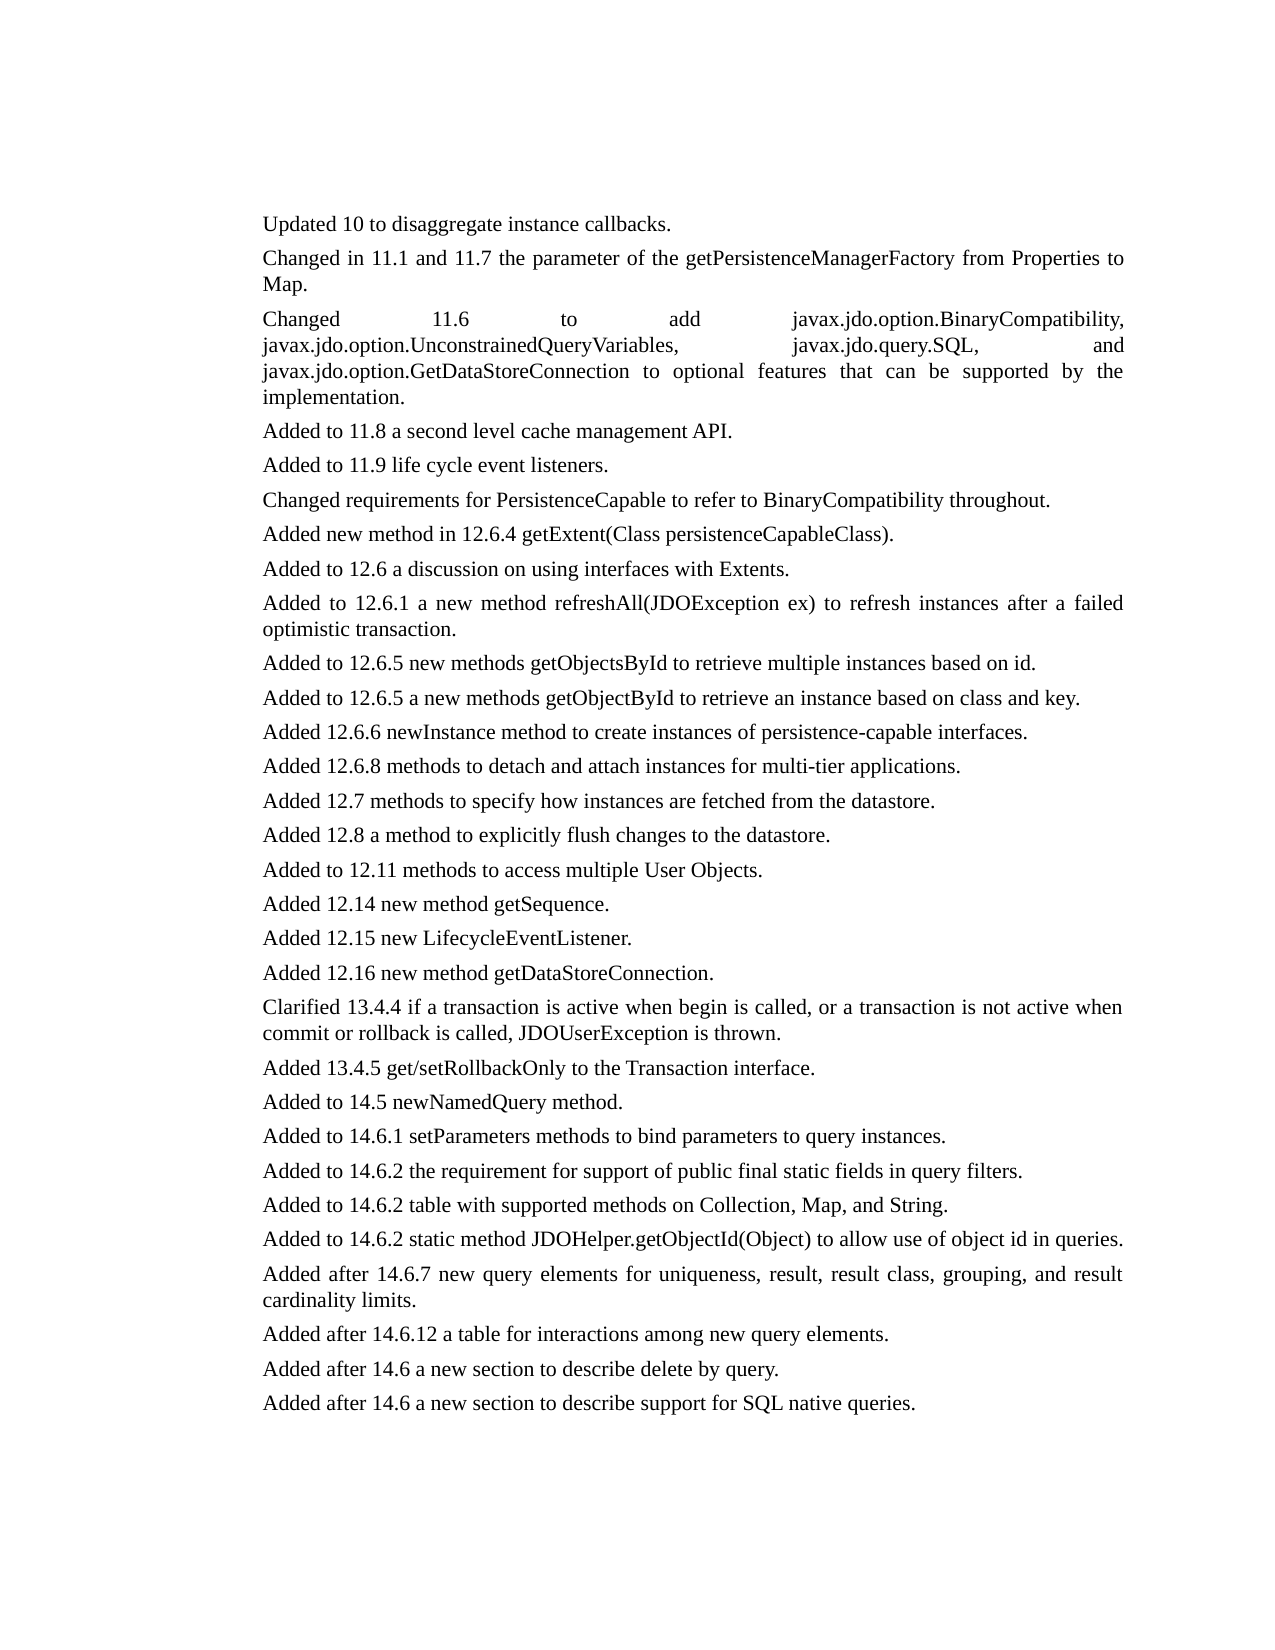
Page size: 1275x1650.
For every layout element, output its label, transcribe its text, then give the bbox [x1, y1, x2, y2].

text Added to 12.6.5 new methods getObjectsById to retrieve multiple instances based on id. [262, 649, 1125, 676]
text Added to 14.6.2 table with supported methods on Collection, Map, and String. [262, 1191, 1125, 1217]
text Added 13.4.5 get/setRollbackOnly to the Transaction interface. [262, 1054, 1125, 1080]
text Added to 14.6.2 static method JDOHelper.getObjectId(Object) to allow use of object id in queries. [262, 1226, 1125, 1252]
text Clarified 13.4.4 if a transaction is active when begin is called, or a transaction is not active when commit or rollback is called, JDOUserException is thrown. [262, 993, 1125, 1045]
text Updated 10 to disaggregate instance callbacks. [262, 210, 1125, 236]
text Added 12.6.6 newInstance method to create instances of persistence-capable interfaces. [262, 718, 1125, 744]
text Added 12.7 methods to specify how instances are fetched from the datastore. [262, 787, 1125, 813]
text Added after 14.6.12 a table for interactions among new query elements. [262, 1320, 1125, 1346]
text Added to 12.11 methods to access multiple User Objects. [262, 856, 1125, 882]
text Added 12.8 a method to explicitly flush changes to the datastore. [262, 821, 1125, 847]
text Added to 14.6.1 setParameters methods to bind parameters to query instances. [262, 1122, 1125, 1148]
text Added to 12.6.5 a new methods getObjectById to retrieve an instance based on class and key. [262, 684, 1125, 710]
text Added to 12.6.1 a new method refreshAll(JDOException ex) to refresh instances after a failed optimistic transaction. [262, 589, 1125, 641]
text Added after 14.6 a new section to describe delete by query. [262, 1355, 1125, 1381]
text Added after 14.6 a new section to describe support for SQL native queries. [262, 1389, 1125, 1415]
text Added 12.16 new method getDataStoreConnection. [262, 959, 1125, 985]
text Added 12.14 new method getSequence. [262, 890, 1125, 916]
text Added to 11.9 life cycle event listeners. [262, 452, 1125, 478]
text Added new method in 12.6.4 getExtent(Class persistenceCapableClass). [262, 520, 1125, 546]
text Added 12.6.8 methods to detach and attach instances for multi-tier applications. [262, 753, 1125, 779]
text Changed in 11.1 and 11.7 the parameter of the getPersistenceManagerFactory from Properties to Map. [262, 244, 1125, 296]
text Added to 11.8 a second level cache management API. [262, 417, 1125, 443]
text Added to 14.6.2 the requirement for support of public final static fields in query filters. [262, 1157, 1125, 1183]
text Added 12.15 new LifecycleEventListener. [262, 924, 1125, 951]
text Added to 12.6 a discussion on using interfaces with Extents. [262, 555, 1125, 581]
text Added to 14.5 newNamedQuery method. [262, 1088, 1125, 1114]
text Changed 11.6 to add javax.jdo.option.BinaryCompatibility, javax.jdo.option.UnconstrainedQueryVariables, javax.jdo.query.SQL, and javax.jdo.option.GetDataStoreConnection to optional features that can be supported by the implementation. [262, 305, 1125, 409]
text Changed requirements for PersistenceCapable to refer to BinaryCompatibility throughout. [262, 486, 1125, 512]
text Added after 14.6.7 new query elements for uniqueness, result, result class, grouping, and result cardinality limits. [262, 1260, 1125, 1312]
